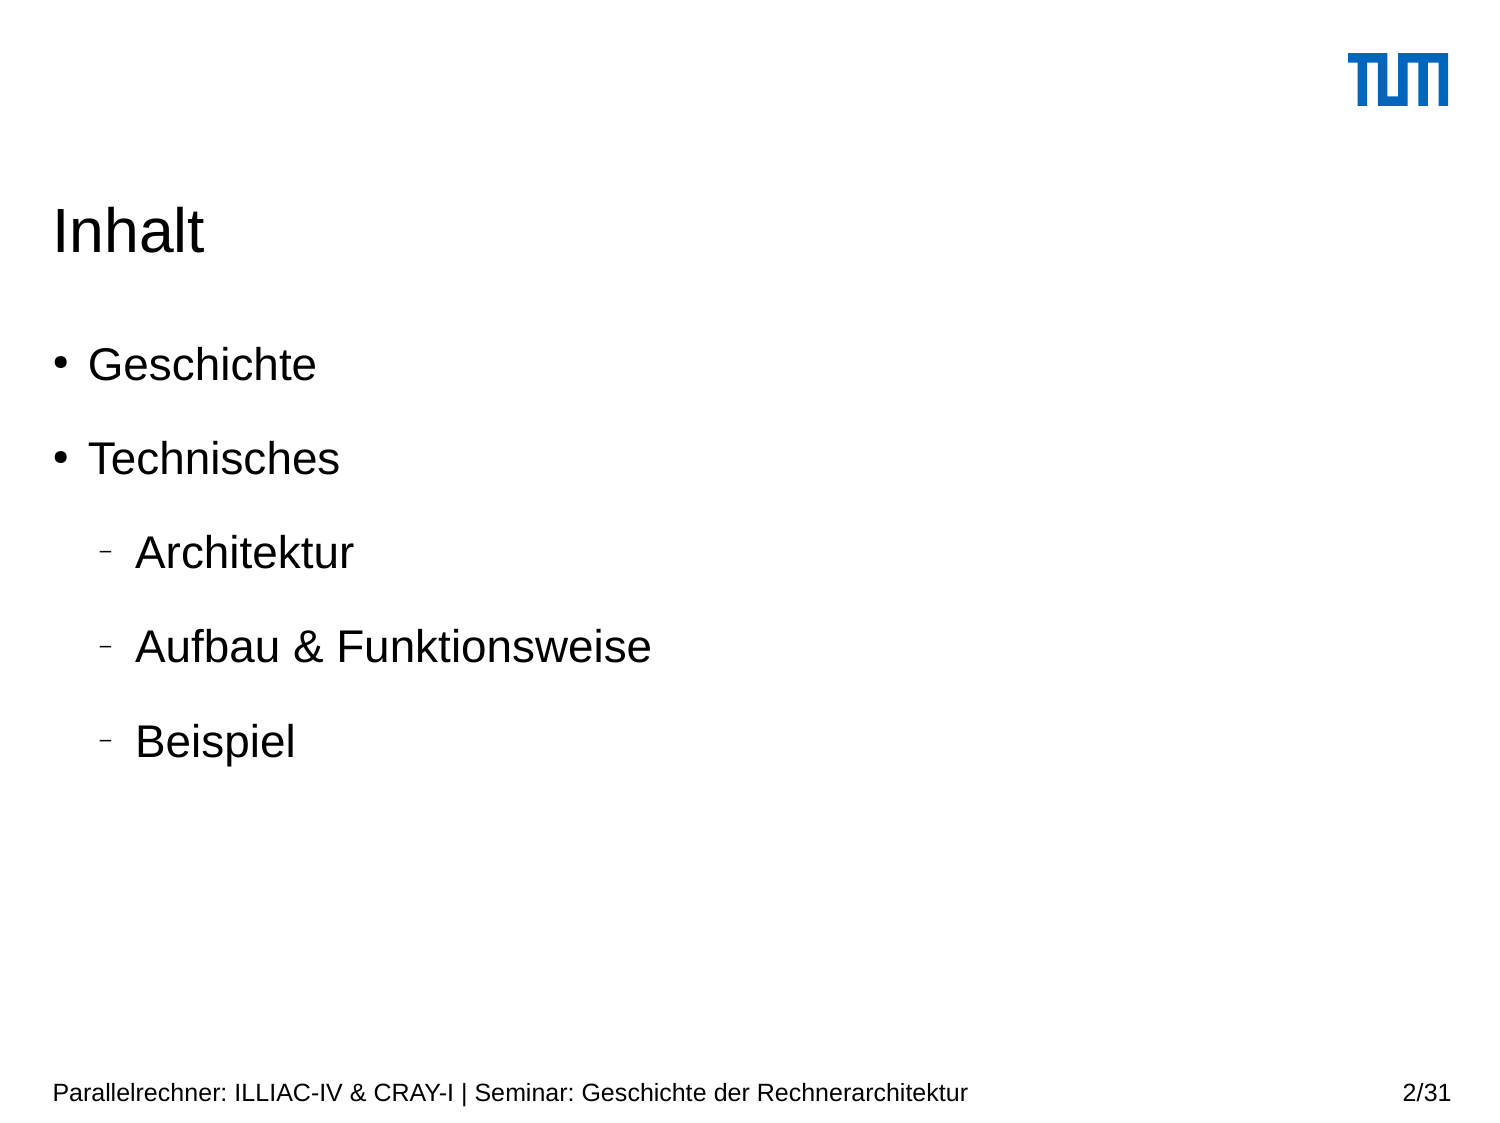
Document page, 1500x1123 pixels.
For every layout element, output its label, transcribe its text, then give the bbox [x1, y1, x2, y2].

title Inhalt [52, 199, 1453, 262]
list Geschichte Technisches Architektur Aufbau & Funktionsweise Beispiel [52, 330, 1453, 1105]
